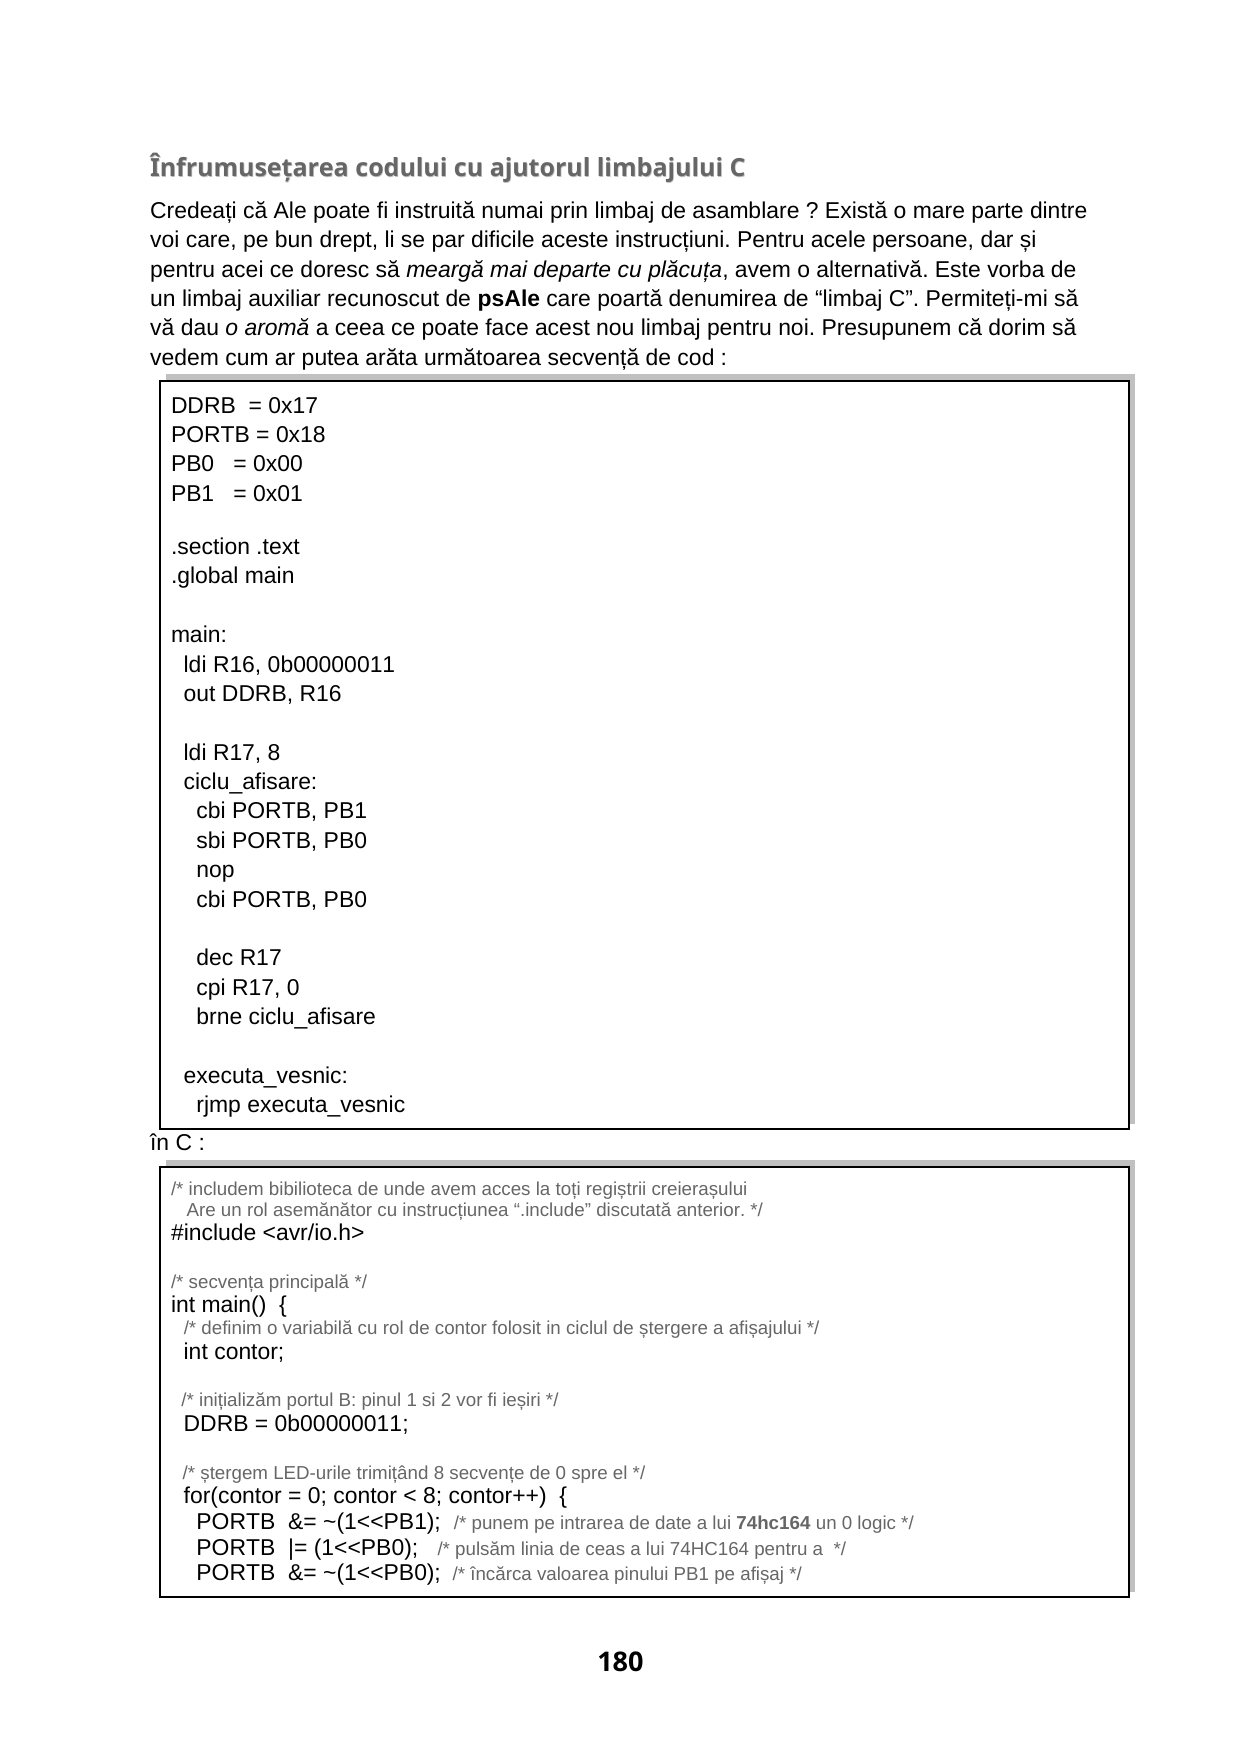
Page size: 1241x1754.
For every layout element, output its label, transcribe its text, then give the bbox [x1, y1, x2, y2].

subtitle Înfrumusețarea codului cu ajutorul limbajului C [150, 150, 1091, 184]
table_header /* includem bibilioteca de unde avem acces la toți regiștrii creierașului Are un rol asemănător cu instrucțiunea “.include” discutată anterior. */ #include <avr/io.h> /* secvența principală */ int main() { /* definim o variabilă cu rol de contor folosit in ciclul de ștergere a afișajului */ int contor; /* inițializăm portul B: pinul 1 si 2 vor fi ieșiri */ DDRB = 0b00000011; /* ștergem LED-urile trimițând 8 secvențe de 0 spre el */ for(contor = 0; contor < 8; contor++) { PORTB &= ~(1<<PB1); /* punem pe intrarea de date a lui 74hc164 un 0 logic */ PORTB |= (1<<PB0); /* pulsăm linia de ceas a lui 74HC164 pentru a */ PORTB &= ~(1<<PB0); /* încărca valoarea pinului PB1 pe afișaj */ [161, 1168, 1128, 1596]
text în C : [150, 1130, 1091, 1156]
text Credeați că Ale poate fi instruită numai prin limbaj de asamblare ? Există o mare parte dintre voi care, pe bun drept, li se par dificile aceste instrucțiuni. Pentru acele persoane, dar și pentru acei ce doresc să meargă mai departe cu plăcuța, avem o alternativă. Este vorba de un limbaj auxiliar recunoscut de psAle care poartă denumirea de “limbaj C”. Permiteți-mi să vă dau o aromă a ceea ce poate face acest nou limbaj pentru noi. Presupunem că dorim să vedem cum ar putea arăta următoarea secvență de cod : [150, 197, 1091, 370]
table_header DDRB = 0x17 PORTB = 0x18 PB0 = 0x00 PB1 = 0x01 .section .text .global main main: ldi R16, 0b00000011 out DDRB, R16 ldi R17, 8 ciclu_afisare: cbi PORTB, PB1 sbi PORTB, PB0 nop cbi PORTB, PB0 dec R17 cpi R17, 0 brne ciclu_afisare executa_vesnic: rjmp executa_vesnic [161, 382, 1128, 1128]
